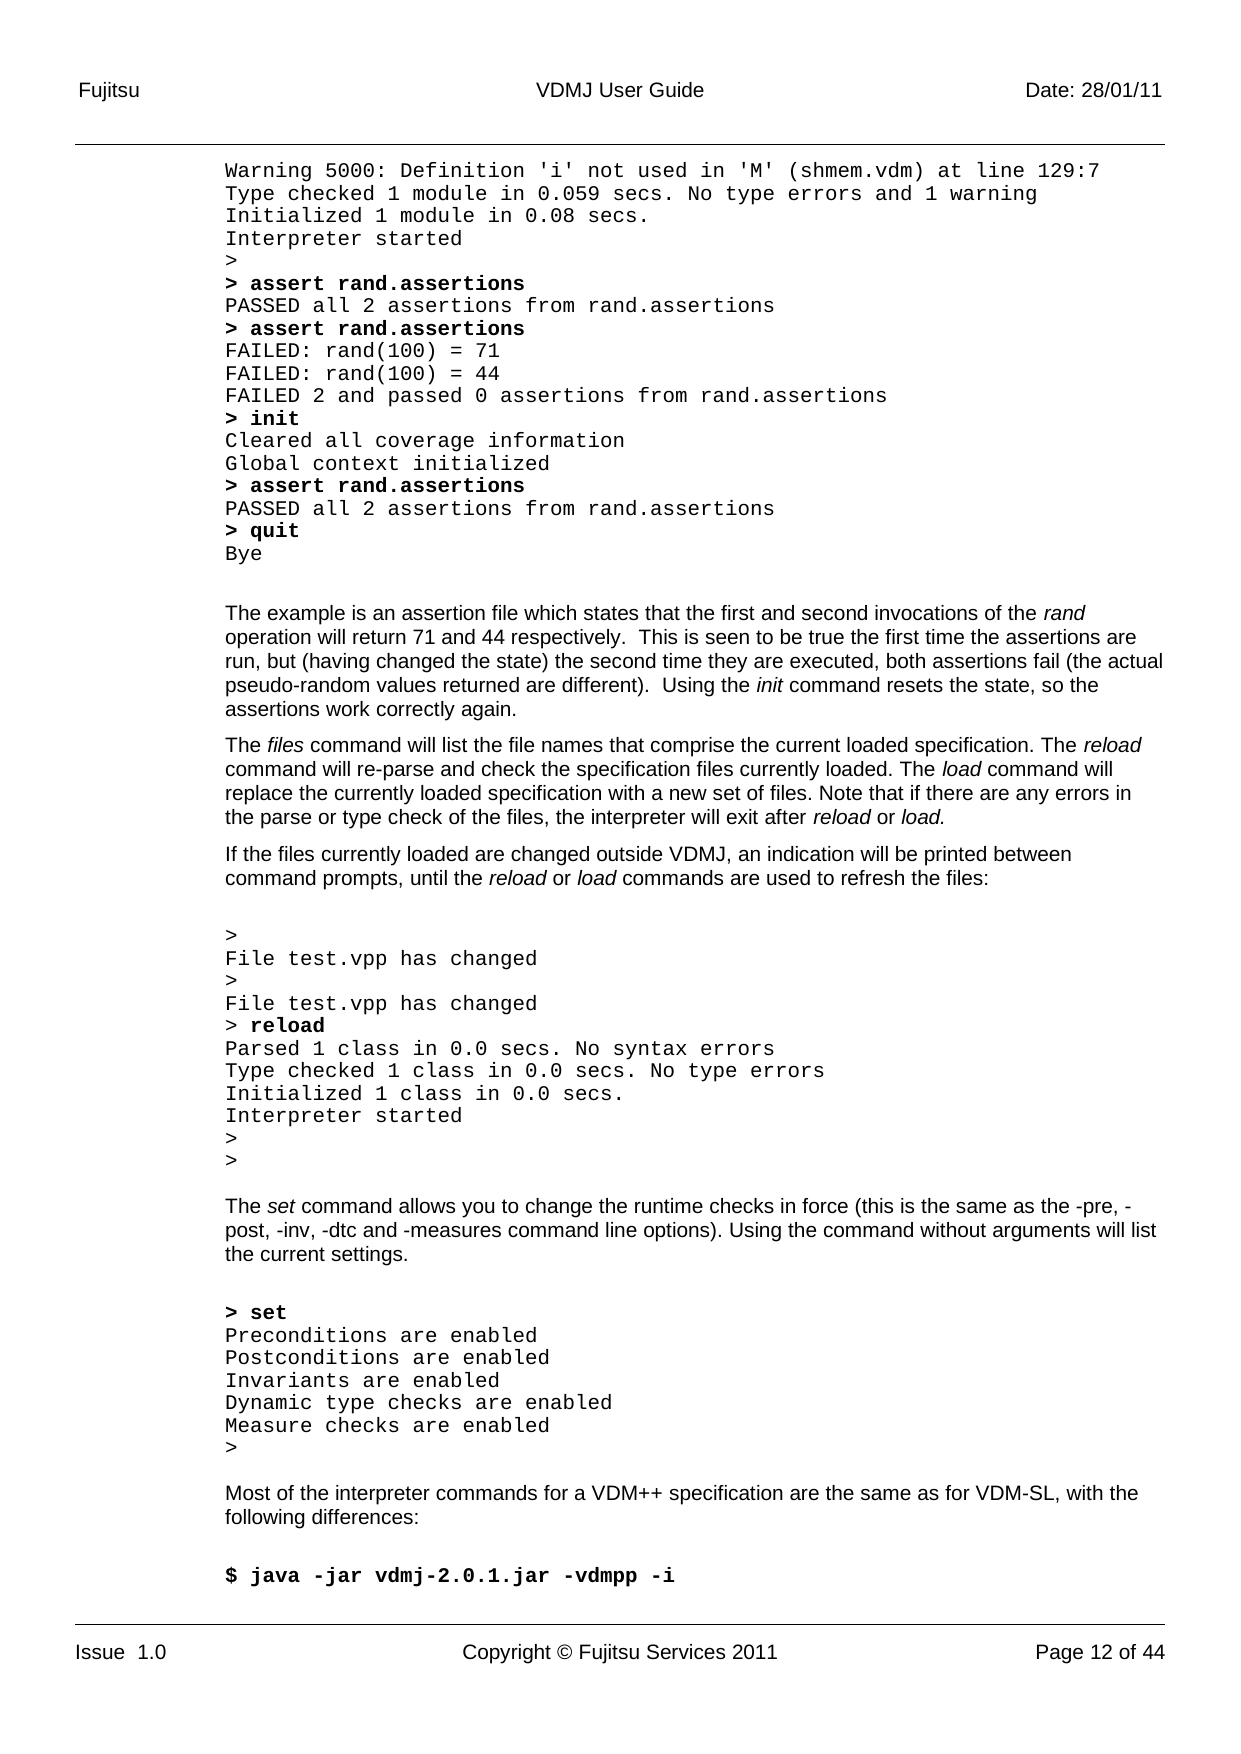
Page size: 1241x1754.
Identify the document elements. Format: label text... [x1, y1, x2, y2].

text Cleared all coverage information [225, 430, 1165, 452]
text Most of the interpreter commands for a VDM++ specification are the same as for VDM-SL, with the following differences: [225, 1482, 1165, 1529]
text > assert rand.assertions [225, 272, 1165, 295]
text Preconditions are enabled [225, 1324, 1165, 1347]
text Global context initialized [225, 452, 1165, 475]
text > [225, 970, 1165, 992]
text Initialized 1 class in 0.0 secs. [225, 1082, 1165, 1105]
text $ java -jar vdmj-2.0.1.jar -vdmpp -i [225, 1564, 1165, 1587]
text FAILED: rand(100) = 71 [225, 340, 1165, 362]
text > quit [225, 520, 1165, 542]
text Bye [225, 542, 1165, 565]
text FAILED 2 and passed 0 assertions from rand.assertions [225, 385, 1165, 407]
text > [225, 1127, 1165, 1150]
text Warning 5000: Definition 'i' not used in 'M' (shmem.vdm) at line 129:7 [225, 160, 1165, 182]
text Measure checks are enabled [225, 1414, 1165, 1437]
text Invariants are enabled [225, 1369, 1165, 1392]
text Initialized 1 module in 0.08 secs. [225, 205, 1165, 227]
text > [225, 250, 1165, 272]
text > reload [225, 1015, 1165, 1037]
text > [225, 925, 1165, 947]
text Type checked 1 class in 0.0 secs. No type errors [225, 1060, 1165, 1082]
text > assert rand.assertions [225, 317, 1165, 340]
text Interpreter started [225, 227, 1165, 250]
text Postconditions are enabled [225, 1347, 1165, 1369]
text Parsed 1 class in 0.0 secs. No syntax errors [225, 1037, 1165, 1060]
text > init [225, 407, 1165, 430]
text > set [225, 1302, 1165, 1324]
text > [225, 1437, 1165, 1459]
text FAILED: rand(100) = 44 [225, 362, 1165, 385]
text If the files currently loaded are changed outside VDMJ, an indication will be printed between command prompts, until the reload or load commands are used to refresh the files: [225, 842, 1165, 890]
text The example is an assertion file which states that the first and second invocations of the rand operation will return 71 and 44 respectively. This is seen to be true the first time the assertions are run, but (having changed the state) the second time they are executed, both assertions fail (the actual pseudo-random values returned are different). Using the init command resets the state, so the assertions work correctly again. [225, 601, 1165, 721]
text File test.vpp has changed [225, 947, 1165, 970]
text File test.vpp has changed [225, 992, 1165, 1015]
text The files command will list the file names that comprise the current loaded specification. The reload command will re-parse and check the specification files currently loaded. The load command will replace the currently loaded specification with a new set of files. Note that if there are any errors in the parse or type check of the files, the interpreter will exit after reload or load. [225, 733, 1165, 829]
text Interpreter started [225, 1105, 1165, 1127]
text Dynamic type checks are enabled [225, 1392, 1165, 1414]
text PASSED all 2 assertions from rand.assertions [225, 295, 1165, 317]
text The set command allows you to change the runtime checks in force (this is the same as the -pre, -post, -inv, -dtc and -measures command line options). Using the command without arguments will list the current settings. [225, 1195, 1165, 1267]
text > assert rand.assertions [225, 475, 1165, 497]
text > [225, 1150, 1165, 1172]
text Type checked 1 module in 0.059 secs. No type errors and 1 warning [225, 182, 1165, 205]
text PASSED all 2 assertions from rand.assertions [225, 497, 1165, 520]
